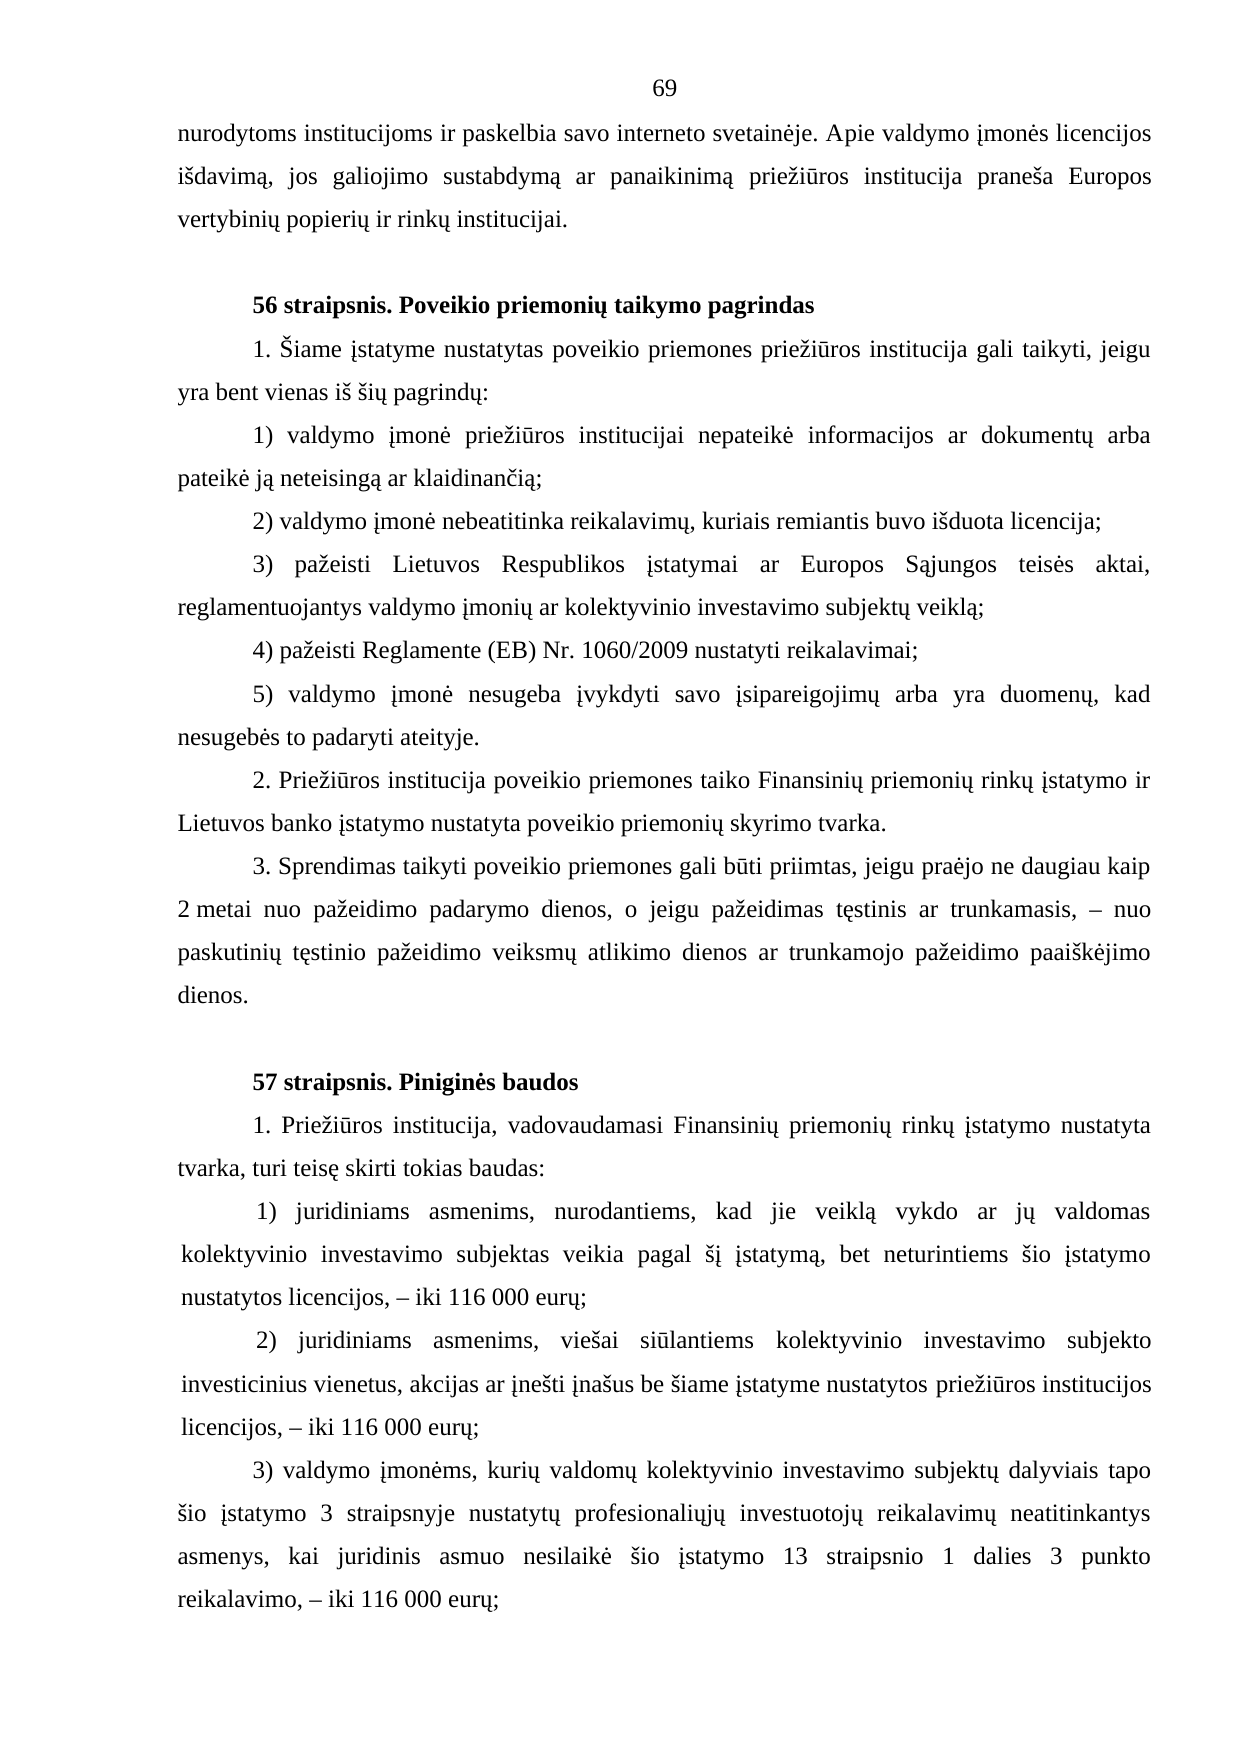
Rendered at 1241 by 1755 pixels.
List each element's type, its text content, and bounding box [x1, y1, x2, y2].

text 1. Šiame įstatyme nustatytas poveikio priemones priežiūros institucija gali taikyti, jeigu yra bent vienas iš šių pagrindų: [177, 334, 1152, 406]
text 1. Priežiūros institucija, vadovaudamasi Finansinių priemonių rinkų įstatymo nustatyta tvarka, turi teisę skirti tokias baudas: [177, 1110, 1152, 1182]
text 2. Priežiūros institucija poveikio priemones taiko Finansinių priemonių rinkų įstatymo ir Lietuvos banko įstatymo nustatyta poveikio priemonių skyrimo tvarka. [177, 765, 1152, 837]
text 1) juridiniams asmenims, nurodantiems, kad jie veiklą vykdo ar jų valdomas kolektyvinio investavimo subjektas veikia pagal šį įstatymą, bet neturintiems šio įstatymo nustatytos licencijos, – iki 116 000 eurų; [181, 1196, 1152, 1311]
text 2) juridiniams asmenims, viešai siūlantiems kolektyvinio investavimo subjekto investicinius vienetus, akcijas ar įnešti įnašus be šiame įstatyme nustatytos priežiūros institucijos licencijos, – iki 116 000 eurų; [181, 1326, 1152, 1441]
text 2) valdymo įmonė nebeatitinka reikalavimų, kuriais remiantis buvo išduota licencija; [177, 506, 1152, 535]
text 5) valdymo įmonė nesugeba įvykdyti savo įsipareigojimų arba yra duomenų, kad nesugebės to padaryti ateityje. [177, 679, 1152, 751]
text nurodytoms institucijoms ir paskelbia savo interneto svetainėje. Apie valdymo įmonės licencijos išdavimą, jos galiojimo sustabdymą ar panaikinimą priežiūros institucija praneša Europos vertybinių popierių ir rinkų institucijai. [177, 118, 1152, 233]
text 57 straipsnis. Piniginės baudos [177, 1067, 1152, 1096]
text 1) valdymo įmonė priežiūros institucijai nepateikė informacijos ar dokumentų arba pateikė ją neteisingą ar klaidinančią; [177, 420, 1152, 492]
text 3. Sprendimas taikyti poveikio priemones gali būti priimtas, jeigu praėjo ne daugiau kaip 2 metai nuo pažeidimo padarymo dienos, o jeigu pažeidimas tęstinis ar trunkamasis, – nuo paskutinių tęstinio pažeidimo veiksmų atlikimo dienos ar trunkamojo pažeidimo paaiškėjimo dienos. [177, 851, 1152, 1009]
text 3) pažeisti Lietuvos Respublikos įstatymai ar Europos Sąjungos teisės aktai, reglamentuojantys valdymo įmonių ar kolektyvinio investavimo subjektų veiklą; [177, 549, 1152, 621]
text 4) pažeisti Reglamente (EB) Nr. 1060/2009 nustatyti reikalavimai; [177, 636, 1152, 664]
text 3) valdymo įmonėms, kurių valdomų kolektyvinio investavimo subjektų dalyviais tapo šio įstatymo 3 straipsnyje nustatytų profesionaliųjų investuotojų reikalavimų neatitinkantys asmenys, kai juridinis asmuo nesilaikė šio įstatymo 13 straipsnio 1 dalies 3 punkto reikalavimo, – iki 116 000 eurų; [177, 1455, 1152, 1613]
text 56 straipsnis. Poveikio priemonių taikymo pagrindas [177, 291, 1152, 319]
